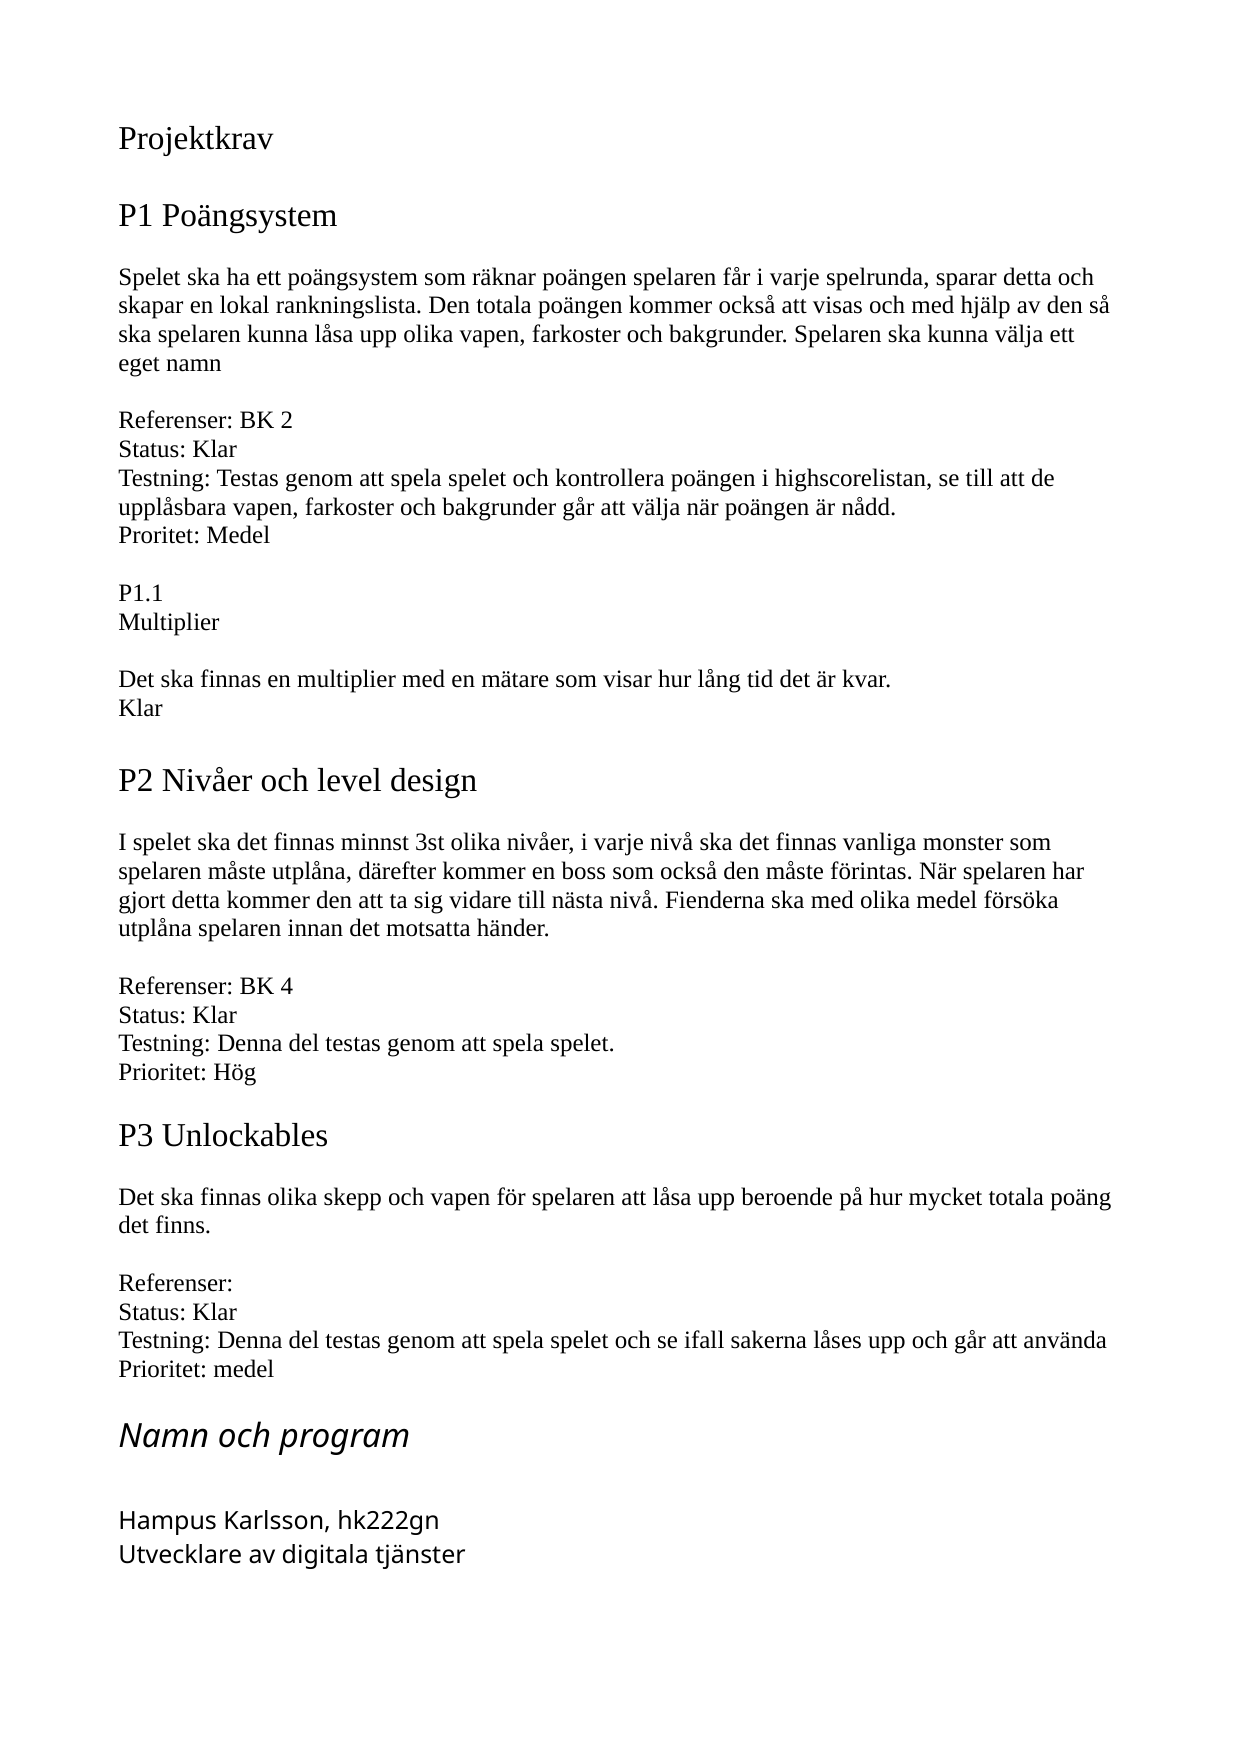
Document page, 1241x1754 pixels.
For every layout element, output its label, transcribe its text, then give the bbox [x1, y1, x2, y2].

text Testning: Testas genom att spela spelet och kontrollera poängen i highscorelistan, se till att de upplåsbara vapen, farkoster och bakgrunder går att välja när poängen är nådd. [118, 463, 1122, 521]
text Referenser: BK 2 [118, 406, 1122, 434]
text I spelet ska det finnas minnst 3st olika nivåer, i varje nivå ska det finnas vanliga monster som spelaren måste utplåna, därefter kommer en boss som också den måste förintas. När spelaren har gjort detta kommer den att ta sig vidare till nästa nivå. Fienderna ska med olika medel försöka utplåna spelaren innan det motsatta händer. [118, 827, 1122, 942]
text P1 Poängsystem [118, 195, 1122, 233]
text Prioritet: Hög [118, 1057, 1122, 1086]
text P3 Unlockables [118, 1115, 1122, 1153]
text Status: Klar [118, 1000, 1122, 1028]
text Referenser: [118, 1268, 1122, 1297]
text Status: Klar [118, 434, 1122, 463]
text P1.1 [118, 578, 1122, 607]
text Utvecklare av digitala tjänster [118, 1537, 1122, 1571]
text Status: Klar [118, 1297, 1122, 1326]
text Referenser: BK 4 [118, 971, 1122, 1000]
text Prioritet: medel [118, 1354, 1122, 1383]
text Klar [118, 693, 1122, 722]
text Hampus Karlsson, hk222gn [118, 1503, 1122, 1537]
text Det ska finnas en multiplier med en mätare som visar hur lång tid det är kvar. [118, 664, 1122, 693]
text Testning: Denna del testas genom att spela spelet. [118, 1028, 1122, 1057]
text Namn och program [118, 1412, 1122, 1457]
text Projektkrav [118, 118, 1122, 156]
text Testning: Denna del testas genom att spela spelet och se ifall sakerna låses upp och går att använda [118, 1326, 1122, 1354]
text Det ska finnas olika skepp och vapen för spelaren att låsa upp beroende på hur mycket totala poäng det finns. [118, 1182, 1122, 1239]
text Spelet ska ha ett poängsystem som räknar poängen spelaren får i varje spelrunda, sparar detta och skapar en lokal rankningslista. Den totala poängen kommer också att visas och med hjälp av den så ska spelaren kunna låsa upp olika vapen, farkoster och bakgrunder. Spelaren ska kunna välja ett eget namn [118, 262, 1122, 377]
text P2 Nivåer och level design [118, 760, 1122, 798]
text Multiplier [118, 607, 1122, 636]
text Proritet: Medel [118, 521, 1122, 549]
